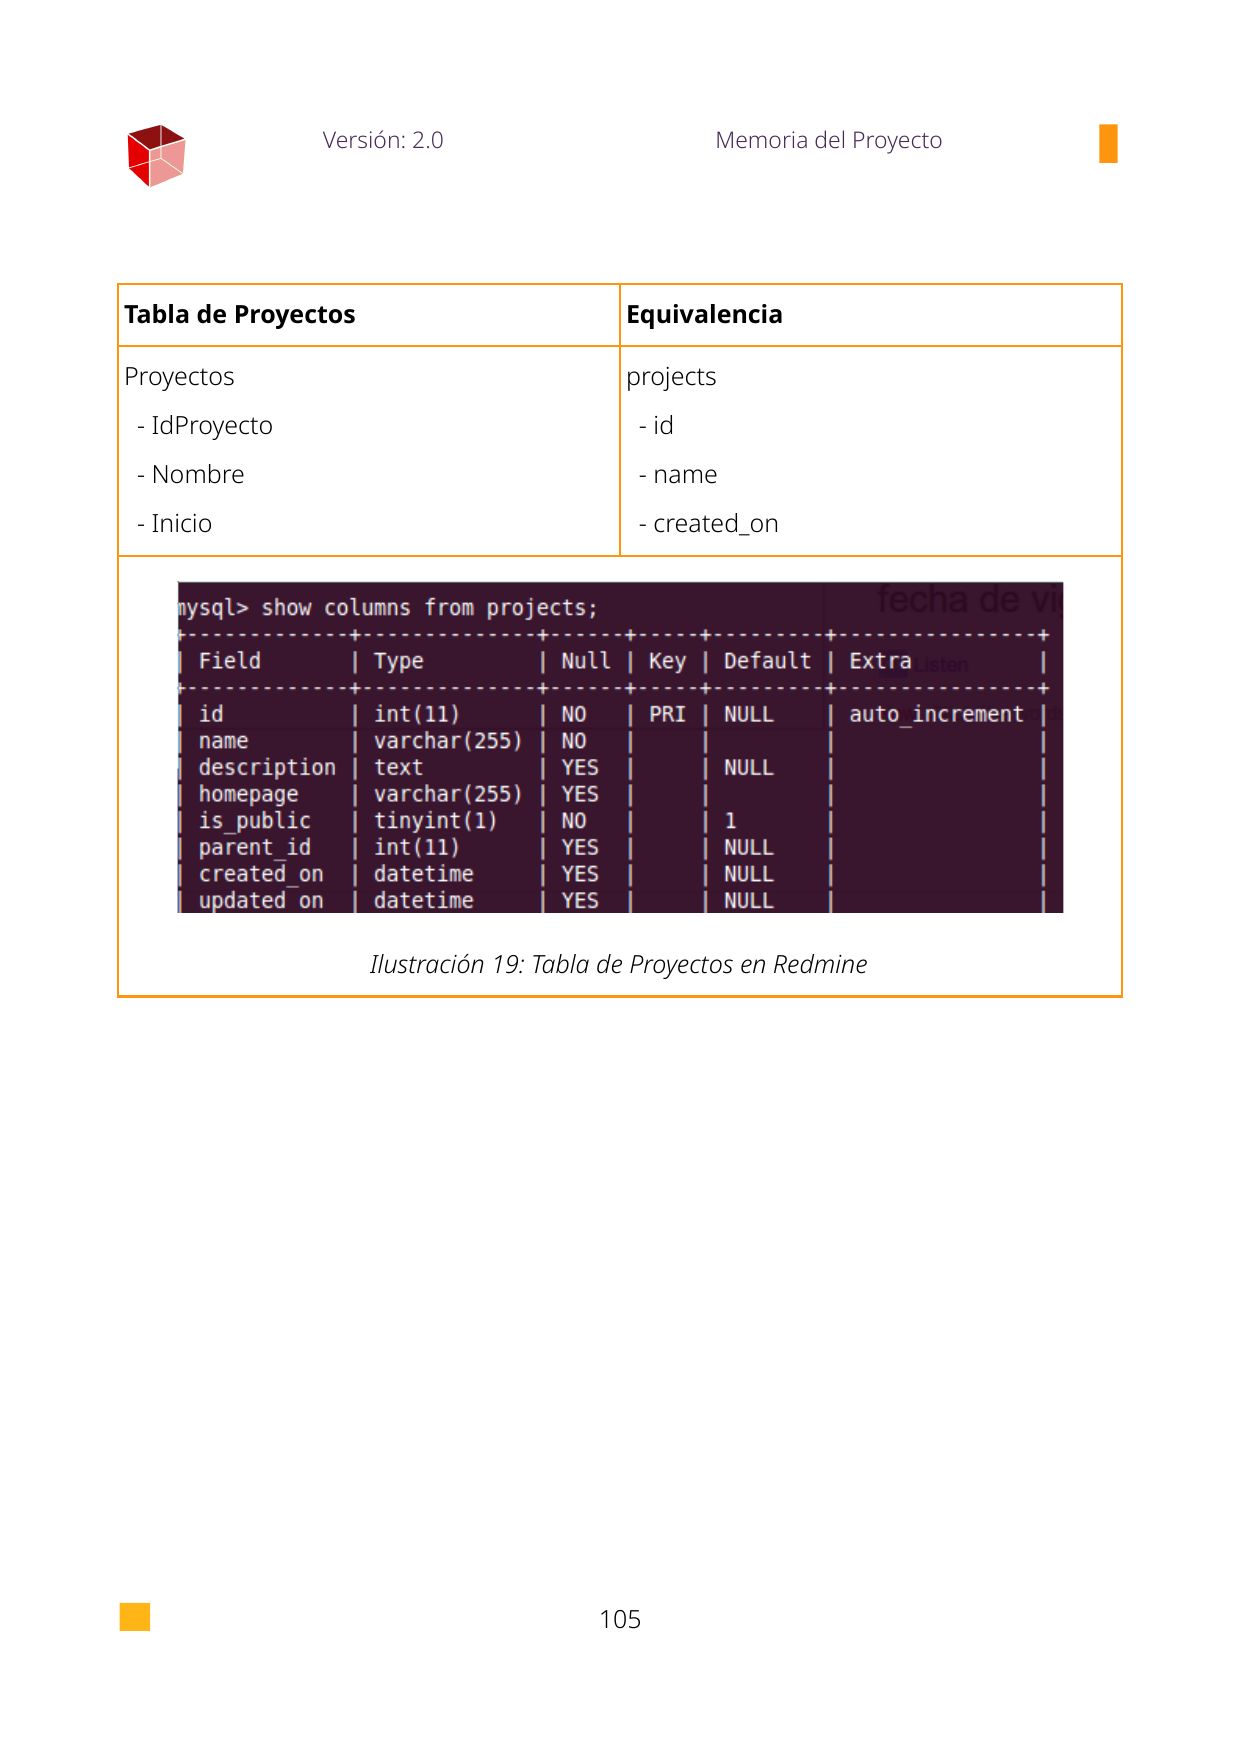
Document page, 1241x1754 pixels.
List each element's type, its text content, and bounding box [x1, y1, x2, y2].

picture [123, 123, 189, 189]
table_cell [119, 557, 1121, 912]
table_header Tabla de Proyectos [119, 285, 619, 345]
table_header Equivalencia [621, 285, 1121, 345]
table_cell projects - id - name - created_on [621, 347, 1121, 555]
picture [177, 581, 1064, 913]
table_cell Proyectos - IdProyecto - Nombre - Inicio [119, 347, 619, 555]
table_cell [119, 913, 1121, 995]
